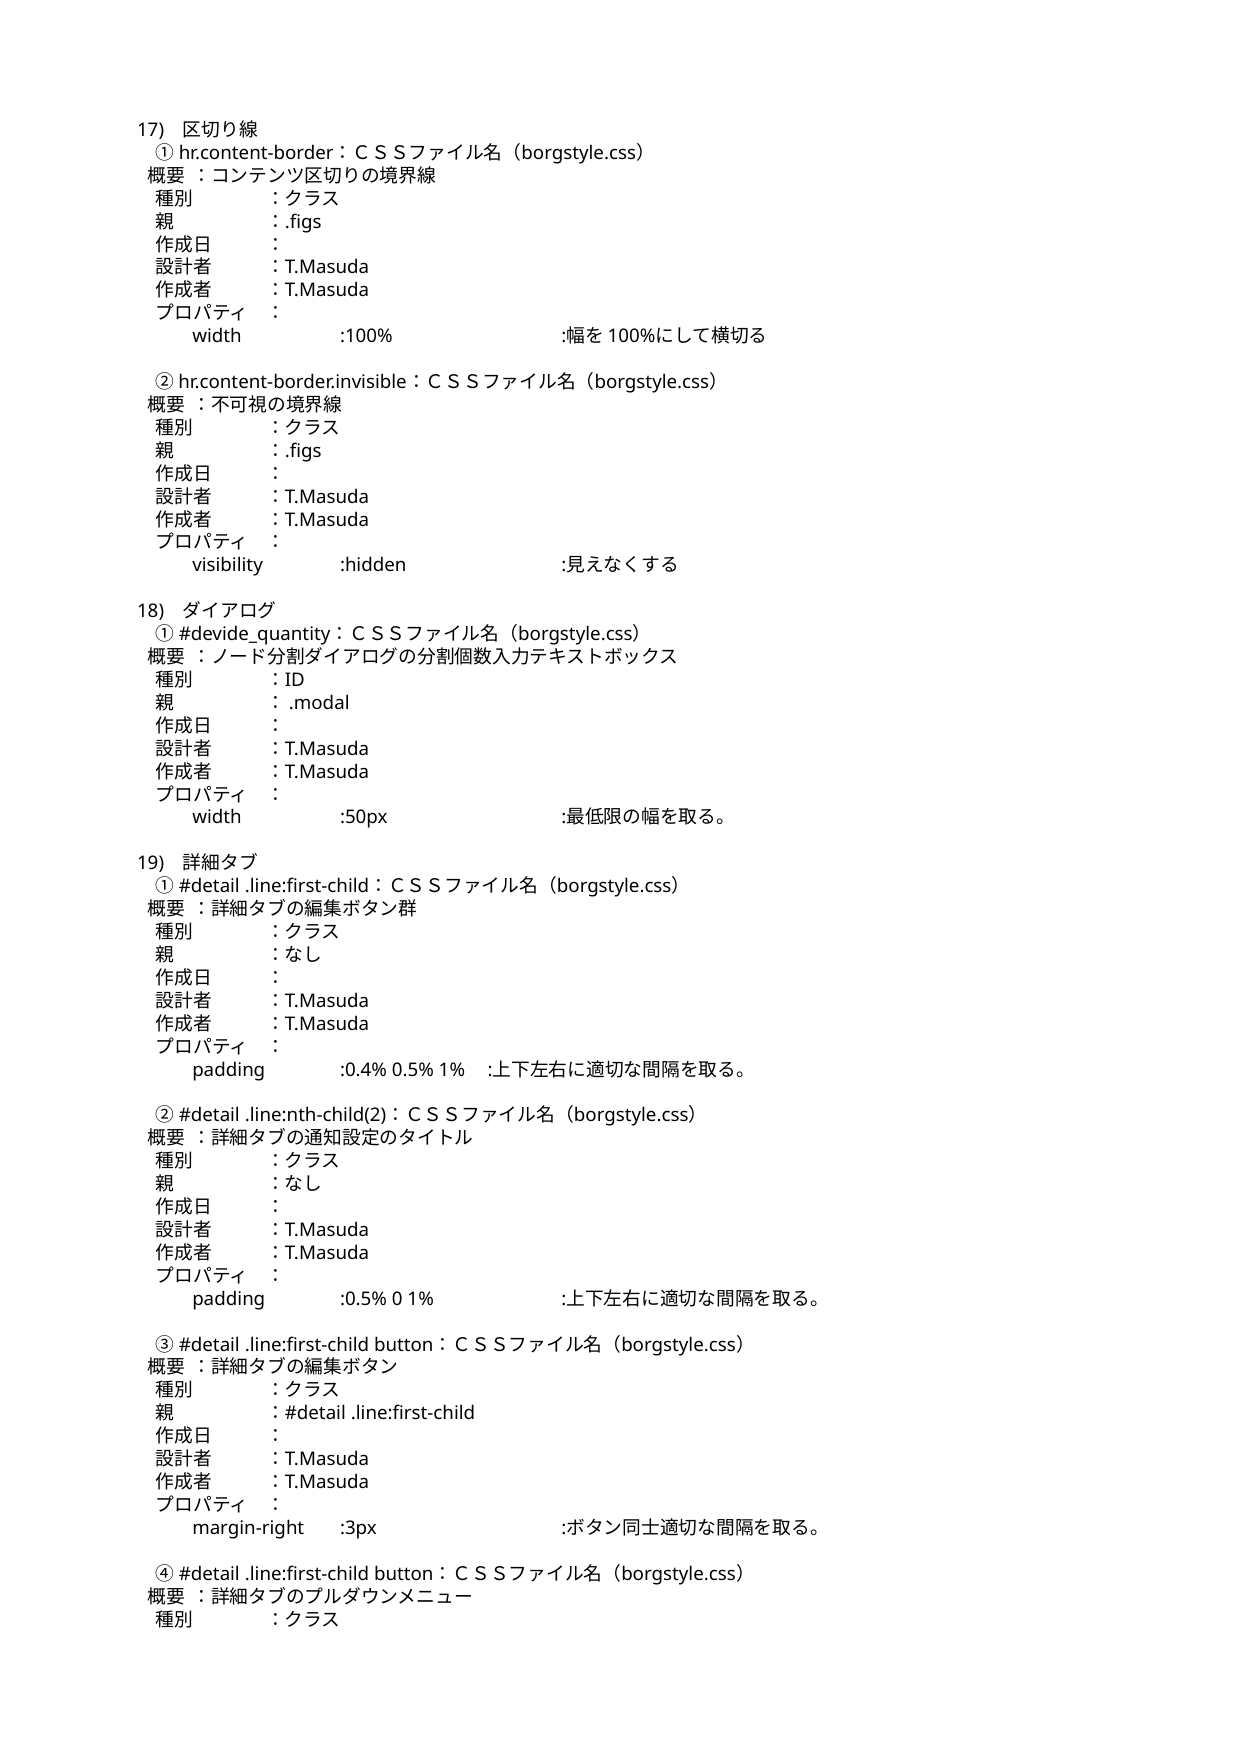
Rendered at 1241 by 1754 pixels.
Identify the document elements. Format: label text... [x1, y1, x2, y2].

text 作成日 ： [118, 1195, 1122, 1218]
text width :100% :幅を100%にして横切る [118, 324, 1122, 347]
text ③ #detail .line:first-child button：ＣＳＳファイル名（borgstyle.css） [118, 1333, 1122, 1356]
text プロパティ ： [118, 1493, 1122, 1516]
text 親 ：.figs [118, 439, 1122, 462]
text 作成日 ： [118, 714, 1122, 737]
text 作成者 ：T.Masuda [118, 1470, 1122, 1493]
text 作成日 ： [118, 1424, 1122, 1447]
text 作成者 ：T.Masuda [118, 278, 1122, 301]
text 17) 区切り線 [118, 118, 1122, 141]
text プロパティ ： [118, 301, 1122, 324]
text 概要 ：詳細タブの編集ボタン群 [118, 897, 1122, 920]
text 作成日 ： [118, 233, 1122, 256]
text 種別 ：クラス [118, 1378, 1122, 1401]
text 作成者 ：T.Masuda [118, 760, 1122, 783]
text プロパティ ： [118, 531, 1122, 553]
text 作成者 ：T.Masuda [118, 1012, 1122, 1035]
text プロパティ ： [118, 1035, 1122, 1058]
text 作成者 ：T.Masuda [118, 508, 1122, 531]
text 親 ：なし [118, 1172, 1122, 1195]
text 概要 ：不可視の境界線 [118, 393, 1122, 416]
text 種別 ：クラス [118, 920, 1122, 943]
text 種別 ：クラス [118, 1608, 1122, 1631]
text padding :0.5% 0 1% :上下左右に適切な間隔を取る。 [118, 1287, 1122, 1310]
text 概要 ：詳細タブの通知設定のタイトル [118, 1126, 1122, 1149]
text 概要 ：詳細タブの編集ボタン [118, 1356, 1122, 1378]
text 18) ダイアログ [118, 599, 1122, 622]
text 19) 詳細タブ [118, 851, 1122, 874]
text 作成日 ： [118, 462, 1122, 485]
text 設計者 ：T.Masuda [118, 1218, 1122, 1241]
text 設計者 ：T.Masuda [118, 989, 1122, 1012]
text ④ #detail .line:first-child button：ＣＳＳファイル名（borgstyle.css） [118, 1562, 1122, 1585]
text 親 ：なし [118, 943, 1122, 966]
text 設計者 ：T.Masuda [118, 485, 1122, 508]
text 設計者 ：T.Masuda [118, 737, 1122, 760]
text 概要 ：コンテンツ区切りの境界線 [118, 164, 1122, 187]
text 設計者 ：T.Masuda [118, 256, 1122, 278]
text ② #detail .line:nth-child(2)：ＣＳＳファイル名（borgstyle.css） [118, 1103, 1122, 1126]
text padding :0.4% 0.5% 1% :上下左右に適切な間隔を取る。 [118, 1058, 1122, 1081]
text 親 ：#detail .line:first-child [118, 1401, 1122, 1424]
text width :50px :最低限の幅を取る。 [118, 806, 1122, 828]
text 作成日 ： [118, 966, 1122, 989]
text プロパティ ： [118, 1264, 1122, 1287]
text 親 ： .modal [118, 691, 1122, 714]
text 設計者 ：T.Masuda [118, 1447, 1122, 1470]
text ②hr.content-border.invisible：ＣＳＳファイル名（borgstyle.css） [118, 370, 1122, 393]
text プロパティ ： [118, 783, 1122, 806]
text 種別 ：クラス [118, 187, 1122, 210]
text margin-right :3px :ボタン同士適切な間隔を取る。 [118, 1516, 1122, 1539]
text 種別 ：クラス [118, 1149, 1122, 1172]
text 種別 ：クラス [118, 416, 1122, 439]
text 種別 ：ID [118, 668, 1122, 691]
text 概要 ：詳細タブのプルダウンメニュー [118, 1585, 1122, 1608]
text 概要 ：ノード分割ダイアログの分割個数入力テキストボックス [118, 645, 1122, 668]
text ① #detail .line:first-child：ＣＳＳファイル名（borgstyle.css） [118, 874, 1122, 897]
text ① hr.content-border：ＣＳＳファイル名（borgstyle.css） [118, 141, 1122, 164]
text ① #devide_quantity：ＣＳＳファイル名（borgstyle.css） [118, 622, 1122, 645]
text 親 ：.figs [118, 210, 1122, 233]
text 作成者 ：T.Masuda [118, 1241, 1122, 1264]
text visibility :hidden :見えなくする [118, 553, 1122, 576]
